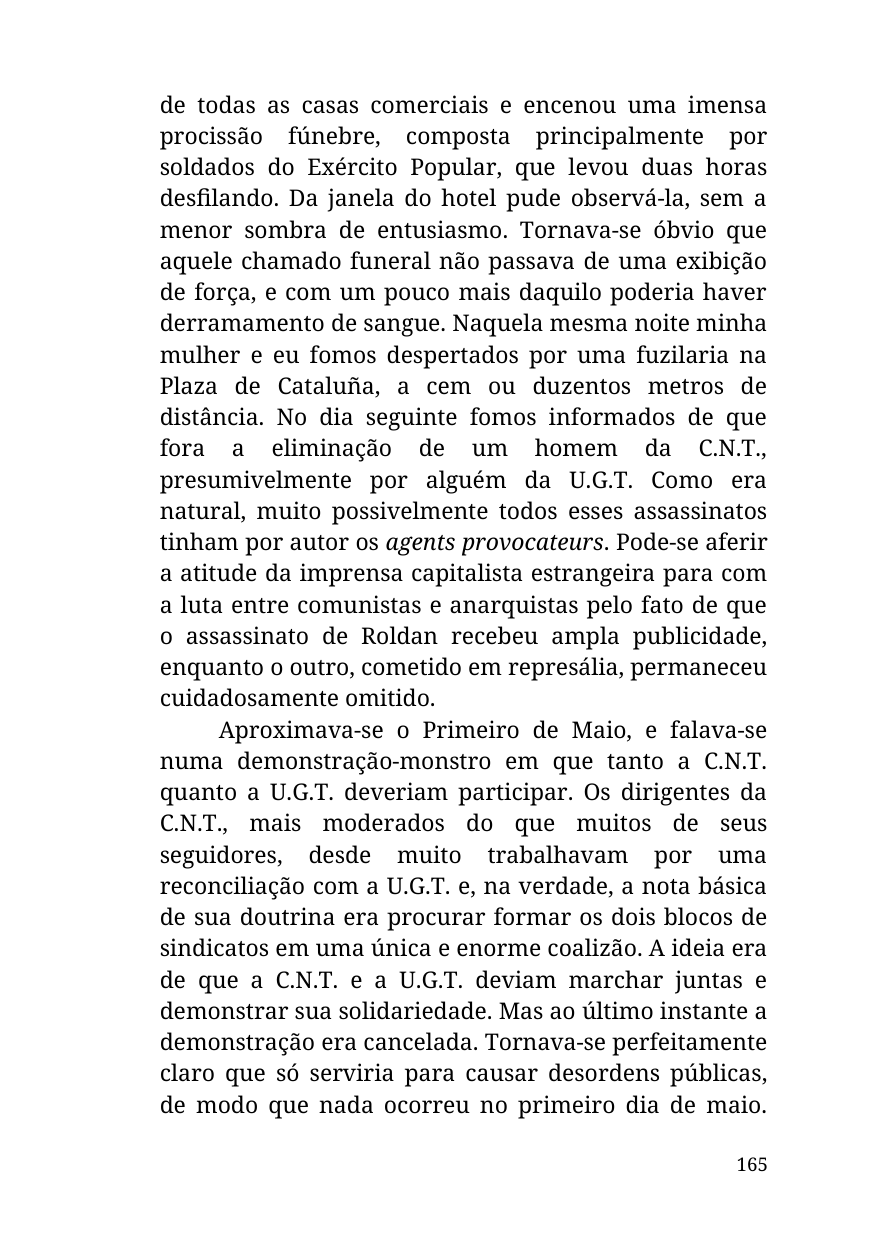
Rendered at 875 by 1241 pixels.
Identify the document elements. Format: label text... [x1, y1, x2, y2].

text Aproximava-se o Primeiro de Maio, e falava-se numa demonstração-monstro em que tanto a C.N.T. quanto a U.G.T. deveriam participar. Os dirigentes da C.N.T., mais moderados do que muitos de seus seguidores, desde muito trabalhavam por uma reconciliação com a U.G.T. e, na verdade, a nota básica de sua doutrina era procurar formar os dois blocos de sindicatos em uma única e enorme coalizão. A ideia era de que a C.N.T. e a U.G.T. deviam marchar juntas e demonstrar sua solidariedade. Mas ao último instante a demonstração era cancelada. Tornava-se perfeitamente claro que só serviria para causar desordens públicas, de modo que nada ocorreu no primeiro dia de maio. [159, 713, 768, 1120]
text de todas as casas comerciais e encenou uma imensa procissão fúnebre, composta principalmente por soldados do Exército Popular, que levou duas horas desfilando. Da janela do hotel pude observá-la, sem a menor sombra de entusiasmo. Tornava-se óbvio que aquele chamado funeral não passava de uma exibição de força, e com um pouco mais daquilo poderia haver derramamento de sangue. Naquela mesma noite minha mulher e eu fomos despertados por uma fuzilaria na Plaza de Cataluña, a cem ou duzentos metros de distância. No dia seguinte fomos informados de que fora a eliminação de um homem da C.N.T., presumivelmente por alguém da U.G.T. Como era natural, muito possivelmente todos esses assassinatos tinham por autor os agents provocateurs. Pode-se aferir a atitude da imprensa capitalista estrangeira para com a luta entre comunistas e anarquistas pelo fato de que o assassinato de Roldan recebeu ampla publicidade, enquanto o outro, cometido em represália, permaneceu cuidadosamente omitido. [159, 88, 768, 713]
